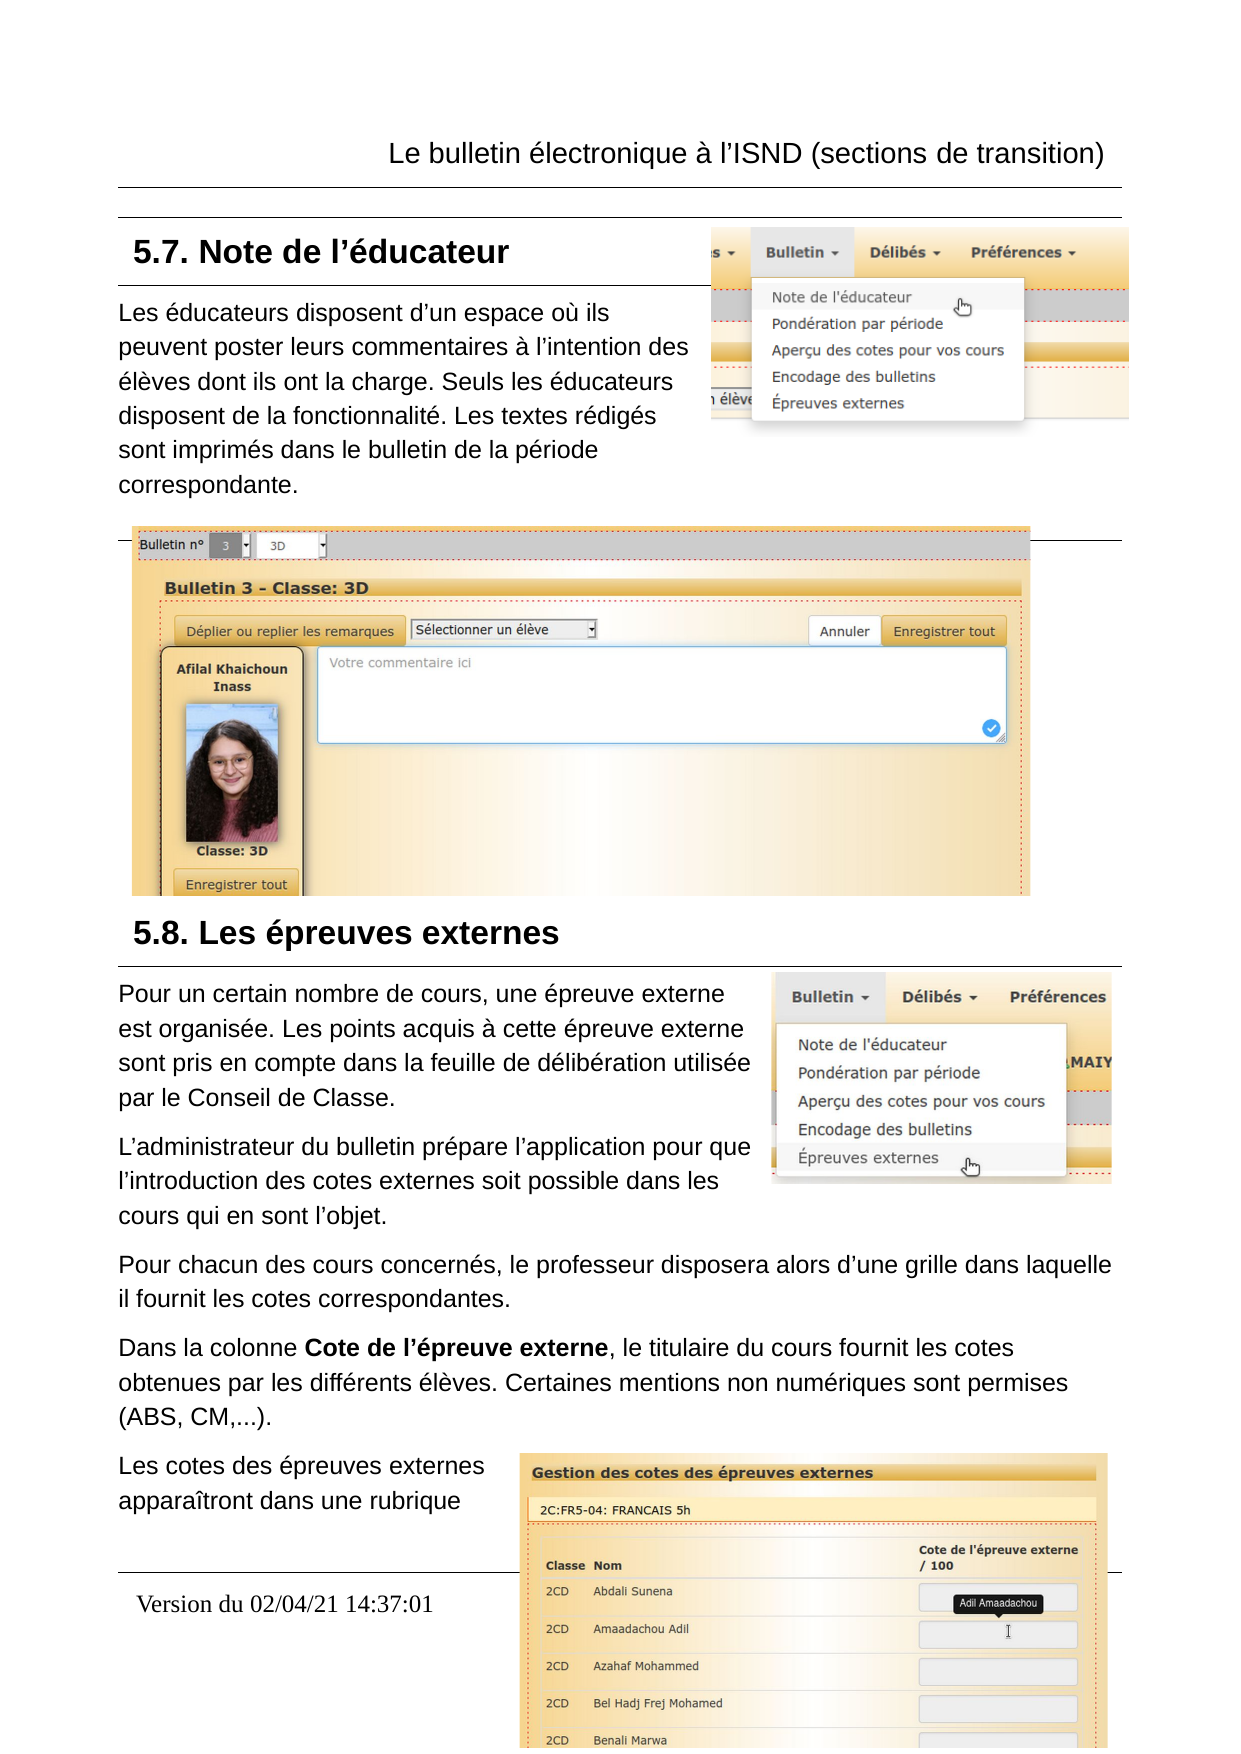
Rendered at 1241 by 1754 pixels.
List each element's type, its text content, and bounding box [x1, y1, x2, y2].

text Pour un certain nombre de cours, une épreuve externe est organisée. Les points acquis à cette épreuve externe sont pris en compte dans la feuille de délibération utilisée par le Conseil de Classe. [118, 979, 771, 1111]
subtitle Note de l’éducateur [118, 218, 1122, 285]
text L’administrateur du bulletin prépare l’application pour que l’introduction des cotes externes soit possible dans les cours qui en sont l’objet. [118, 1132, 1122, 1229]
subtitle Les épreuves externes [118, 910, 1122, 959]
text Les éducateurs disposent d’un espace où ils peuvent poster leurs commentaires à l’intention des élèves dont ils ont la charge. Seuls les éducateurs disposent de la fonctionnalité. Les textes rédigés sont imprimés dans le bulletin de la période correspondante. [118, 298, 1122, 499]
text Dans la colonne Cote de l’épreuve externe, le titulaire du cours fournit les cotes obtenues par les différents élèves. Certaines mentions non numériques sont permises (ABS, CM,...). [118, 1333, 1122, 1431]
picture [131, 526, 1031, 896]
text Les cotes des épreuves externes apparaîtront dans une rubrique [118, 1451, 1122, 1514]
text Pour chacun des cours concernés, le professeur disposera alors d’une grille dans laquelle il fournit les cotes correspondantes. [118, 1250, 1122, 1313]
picture [519, 1453, 1108, 1748]
picture [711, 227, 1129, 437]
picture [771, 972, 1112, 1184]
